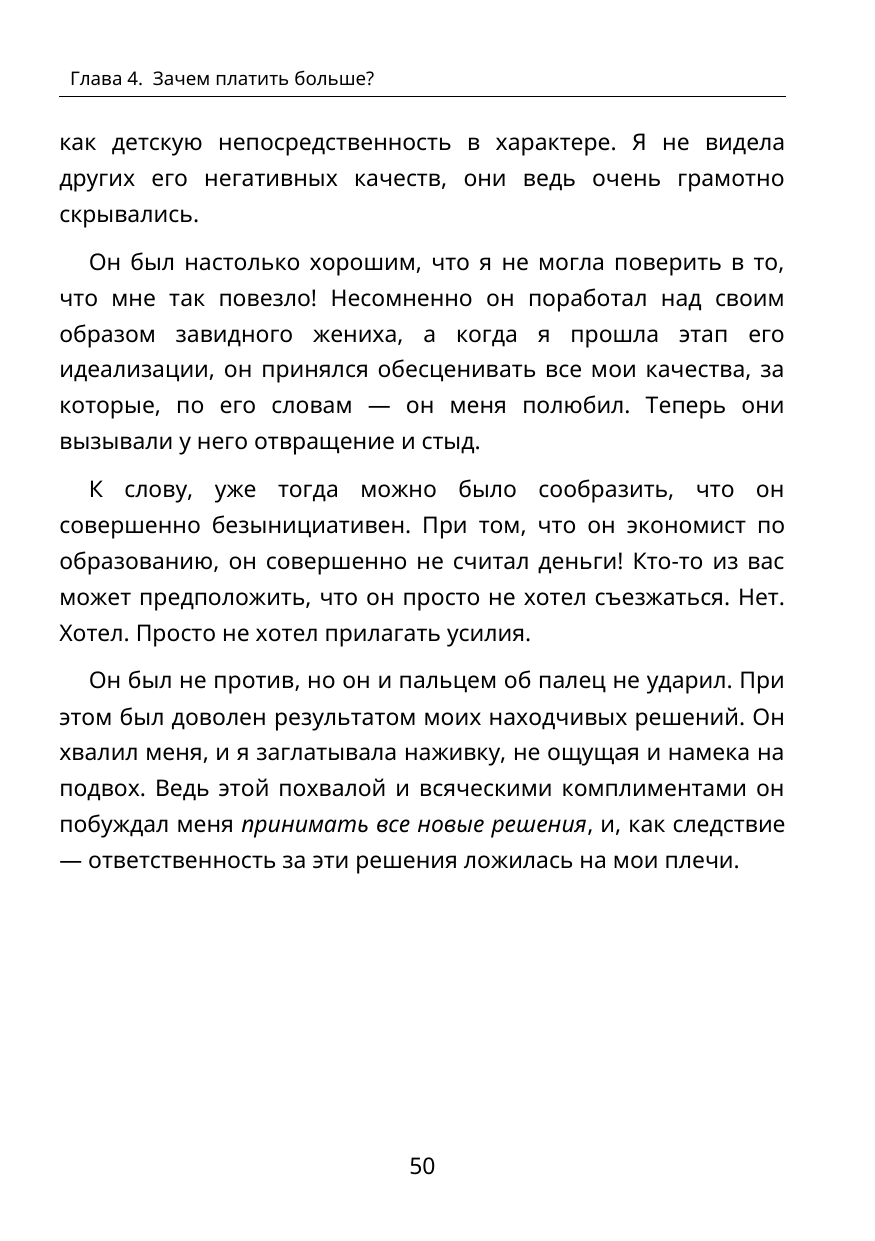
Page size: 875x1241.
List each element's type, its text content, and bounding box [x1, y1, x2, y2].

text К слову, уже тогда можно было сообразить, что он совершенно безынициативен. При том, что он экономист по образованию, он совершенно не считал деньги! Кто-то из вас может предположить, что он просто не хотел съезжаться. Нет. Хотел. Просто не хотел прилагать усилия. [59, 473, 786, 648]
text Он был не против, но он и пальцем об палец не ударил. При этом был доволен результатом моих находчивых решений. Он хвалил меня, и я заглатывала наживку, не ощущая и намека на подвох. Ведь этой похвалой и всяческими комплиментами он побуждал меня принимать все новые решения, и, как следствие — ответственность за эти решения ложилась на мои плечи. [59, 664, 786, 875]
text как детскую непосредственность в характере. Я не видела других его негативных качеств, они ведь очень грамотно скрывались. [59, 126, 786, 229]
text Он был настолько хорошим, что я не могла поверить в то, что мне так повезло! Несомненно он поработал над своим образом завидного жениха, а когда я прошла этап его идеализации, он принялся обесценивать все мои качества, за которые, по его словам — он меня полюбил. Теперь они вызывали у него отвращение и стыд. [59, 246, 786, 457]
